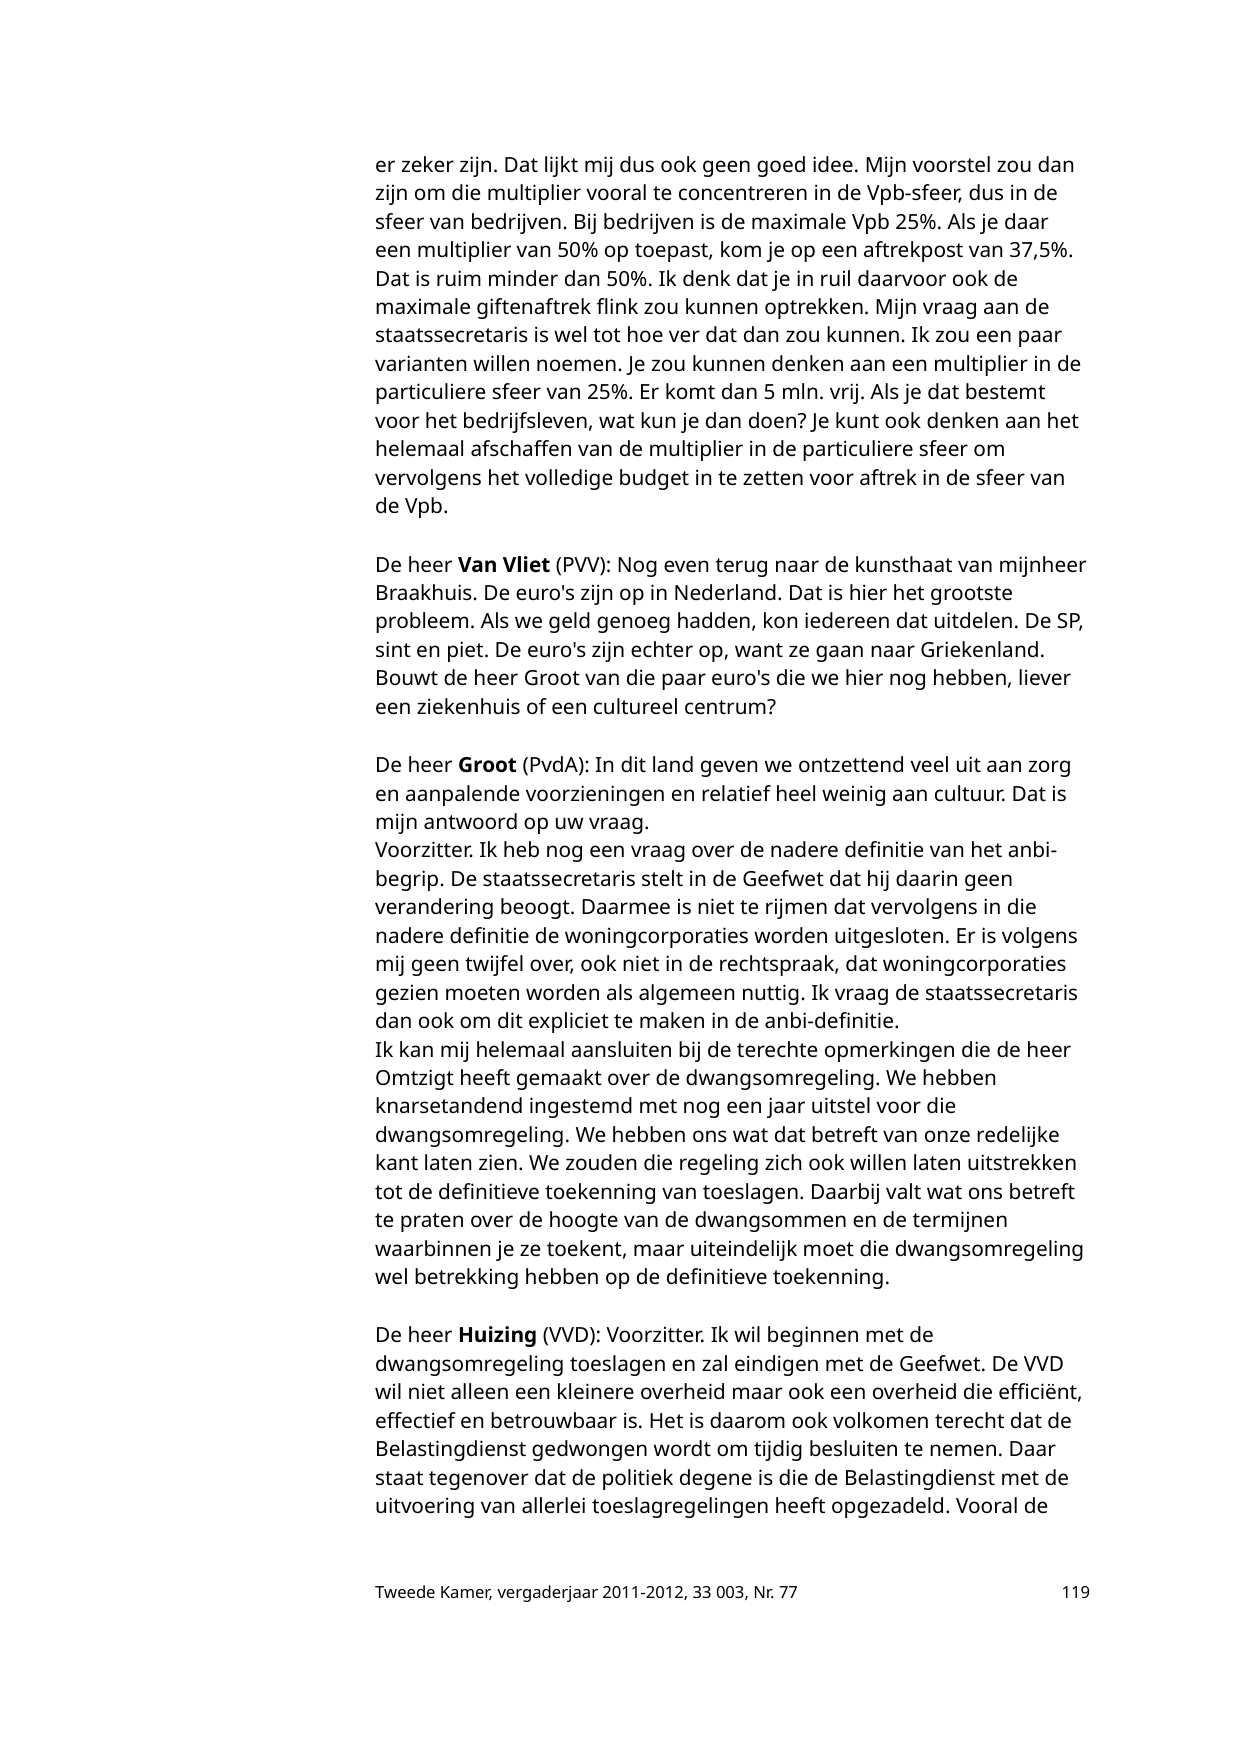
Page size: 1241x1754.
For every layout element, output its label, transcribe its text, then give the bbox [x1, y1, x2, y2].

text De heer Huizing (VVD): Voorzitter. Ik wil beginnen met de dwangsomregeling toeslagen en zal eindigen met de Geefwet. De VVD wil niet alleen een kleinere overheid maar ook een overheid die efficiënt, effectief en betrouwbaar is. Het is daarom ook volkomen terecht dat de Belastingdienst gedwongen wordt om tijdig besluiten te nemen. Daar staat tegenover dat de politiek degene is die de Belastingdienst met de uitvoering van allerlei toeslagregelingen heeft opgezadeld. Vooral de [375, 1321, 1090, 1520]
text er zeker zijn. Dat lijkt mij dus ook geen goed idee. Mijn voorstel zou dan zijn om die multiplier vooral te concentreren in de Vpb-sfeer, dus in de sfeer van bedrijven. Bij bedrijven is de maximale Vpb 25%. Als je daar een multiplier van 50% op toepast, kom je op een aftrekpost van 37,5%. Dat is ruim minder dan 50%. Ik denk dat je in ruil daarvoor ook de maximale giftenaftrek flink zou kunnen optrekken. Mijn vraag aan de staatssecretaris is wel tot hoe ver dat dan zou kunnen. Ik zou een paar varianten willen noemen. Je zou kunnen denken aan een multiplier in de particuliere sfeer van 25%. Er komt dan 5 mln. vrij. Als je dat bestemt voor het bedrijfsleven, wat kun je dan doen? Je kunt ook denken aan het helemaal afschaffen van de multiplier in de particuliere sfeer om vervolgens het volledige budget in te zetten voor aftrek in de sfeer van de Vpb. [375, 150, 1090, 520]
text Voorzitter. Ik heb nog een vraag over de nadere definitie van het anbi-begrip. De staatssecretaris stelt in de Geefwet dat hij daarin geen verandering beoogt. Daarmee is niet te rijmen dat vervolgens in die nadere definitie de woningcorporaties worden uitgesloten. Er is volgens mij geen twijfel over, ook niet in de rechtspraak, dat woningcorporaties gezien moeten worden als algemeen nuttig. Ik vraag de staatssecretaris dan ook om dit expliciet te maken in de anbi-definitie. [375, 836, 1090, 1035]
text Ik kan mij helemaal aansluiten bij de terechte opmerkingen die de heer Omtzigt heeft gemaakt over de dwangsomregeling. We hebben knarsetandend ingestemd met nog een jaar uitstel voor die dwangsomregeling. We hebben ons wat dat betreft van onze redelijke kant laten zien. We zouden die regeling zich ook willen laten uitstrekken tot de definitieve toekenning van toeslagen. Daarbij valt wat ons betreft te praten over de hoogte van de dwangsommen en de termijnen waarbinnen je ze toekent, maar uiteindelijk moet die dwangsomregeling wel betrekking hebben op de definitieve toekenning. [375, 1035, 1090, 1291]
text De heer Van Vliet (PVV): Nog even terug naar de kunsthaat van mijnheer Braakhuis. De euro's zijn op in Nederland. Dat is hier het grootste probleem. Als we geld genoeg hadden, kon iedereen dat uitdelen. De SP, sint en piet. De euro's zijn echter op, want ze gaan naar Griekenland. Bouwt de heer Groot van die paar euro's die we hier nog hebben, liever een ziekenhuis of een cultureel centrum? [375, 550, 1090, 720]
text De heer Groot (PvdA): In dit land geven we ontzettend veel uit aan zorg en aanpalende voorzieningen en relatief heel weinig aan cultuur. Dat is mijn antwoord op uw vraag. [375, 750, 1090, 836]
